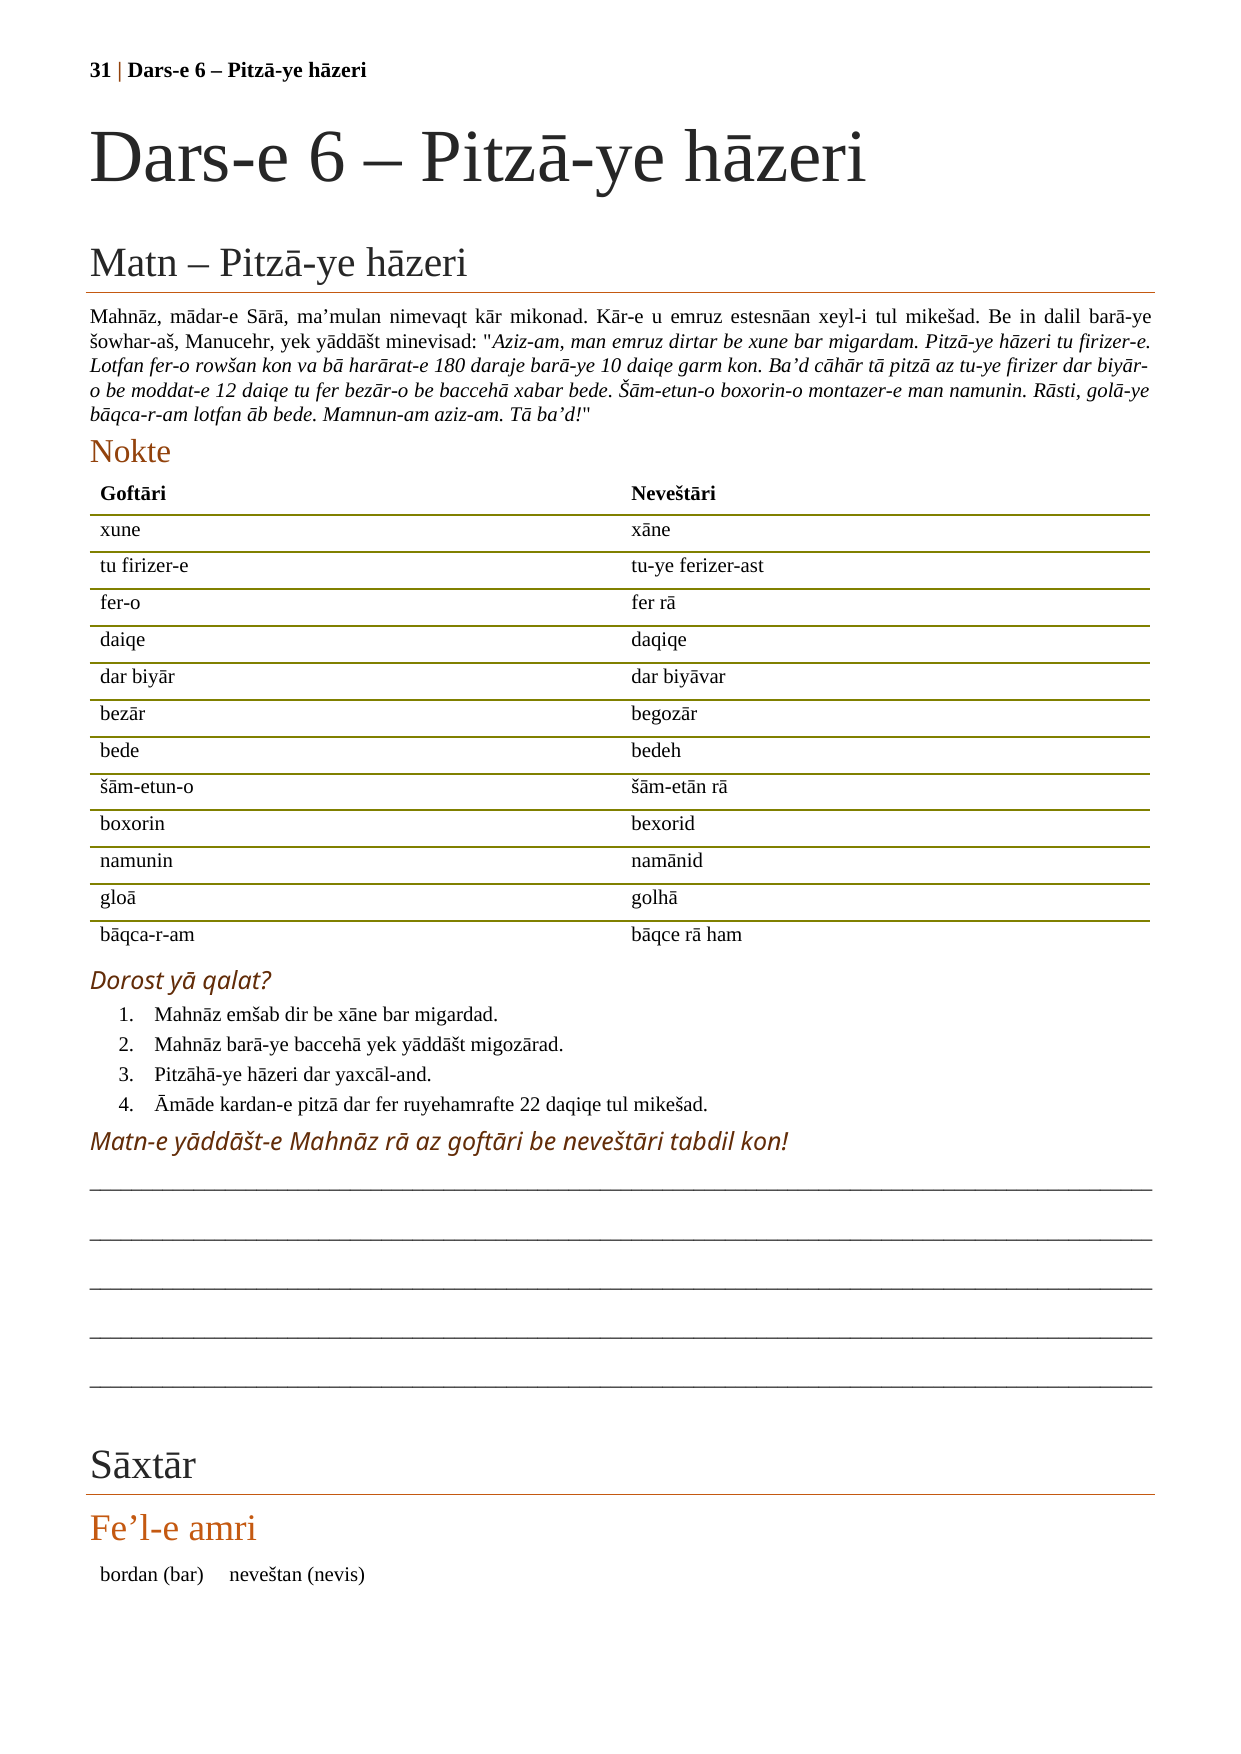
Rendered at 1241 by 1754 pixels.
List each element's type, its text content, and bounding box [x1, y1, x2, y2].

table_cell [90, 656, 414, 662]
text Fe’l‐e amri [89, 1505, 1153, 1548]
table_cell tu‐ye ferizer‐ast [415, 553, 1150, 582]
text 31 | Dars‐e 6 – Pitzā‐ye hāzeri [89, 57, 1153, 82]
table_cell [415, 877, 1150, 883]
table_cell golhā [415, 885, 1150, 914]
table_cell [90, 730, 414, 736]
table_cell dar biyār [90, 664, 414, 693]
table_cell namānid [415, 848, 1150, 877]
table_cell [90, 804, 414, 809]
table_cell xāne [415, 516, 1150, 546]
table_cell boxorin [90, 811, 414, 840]
table_cell daiqe [90, 627, 414, 656]
table_cell [415, 840, 1150, 846]
table_cell [90, 509, 414, 514]
table_cell [90, 840, 414, 846]
table_cell [90, 767, 414, 772]
text Nokte [89, 431, 1153, 470]
table_header Neveštāri [415, 481, 1150, 509]
text Dorost yā qalat? [89, 963, 1153, 997]
table_cell [90, 546, 414, 551]
table_cell fer rā [415, 590, 1150, 619]
text Dars‐e 6 – Pitzā‐ye hāzeri [89, 111, 1153, 197]
table_cell [415, 804, 1150, 809]
table_cell [415, 583, 1150, 588]
list Pitzāhā‐ye hāzeri dar yaxcāl‐and. [118, 1062, 1153, 1086]
table_cell bezār [90, 701, 414, 730]
table_cell [415, 509, 1150, 514]
table_cell [415, 767, 1150, 772]
table_cell [90, 877, 414, 883]
table_cell fer‐o [90, 590, 414, 619]
text ______________________________________________________________________________________________________ [89, 1317, 1153, 1341]
table_cell bedeh [415, 738, 1150, 767]
table_cell bede [90, 738, 414, 767]
table_cell bexorid [415, 811, 1150, 840]
list Mahnāz emšab dir be xāne bar migardad. [118, 1002, 1153, 1026]
text ______________________________________________________________________________________________________ [89, 1218, 1153, 1243]
table_cell [90, 619, 414, 625]
table_cell [415, 546, 1150, 551]
table_cell [415, 619, 1150, 625]
table_cell [90, 583, 414, 588]
text ______________________________________________________________________________________________________ [89, 1268, 1153, 1292]
table_cell bāqca‐r‐am [90, 922, 414, 951]
table_cell gloā [90, 885, 414, 914]
text Matn – Pitzā‐ye hāzeri [89, 237, 1153, 285]
table_cell bāqce rā ham [415, 922, 1150, 951]
table_cell [415, 656, 1150, 662]
table_header Goftāri [90, 481, 414, 509]
table_cell šām‐etun‐o [90, 775, 414, 803]
table_cell [90, 693, 414, 699]
text Matn‐e yāddāšt‐e Mahnāz rā az goftāri be neveštāri tabdil kon! [89, 1124, 1153, 1158]
table_cell [90, 914, 414, 920]
text bordan (bar) neveštan (nevis) [100, 1562, 1153, 1586]
table_cell [415, 730, 1150, 736]
table_cell begozār [415, 701, 1150, 730]
table_cell tu firizer‐e [90, 553, 414, 582]
table_cell šām‐etān rā [415, 775, 1150, 803]
text ______________________________________________________________________________________________________ [89, 1169, 1153, 1193]
table_cell [415, 914, 1150, 920]
table_cell xune [90, 516, 414, 546]
table_cell daqiqe [415, 627, 1150, 656]
list Āmāde kardan‐e pitzā dar fer ruyehamrafte 22 daqiqe tul mikešad. [118, 1092, 1153, 1116]
text Sāxtār [89, 1439, 1153, 1487]
text ______________________________________________________________________________________________________ [89, 1366, 1153, 1390]
text Mahnāz, mādar‐e Sārā, ma’mulan nimevaqt kār mikonad. Kār‐e u emruz estesnāan xeyl‐i tul mikešad. Be in dalil barā‐ye šowhar‐aš, Manucehr, yek yāddāšt minevisad: "Aziz‐am, man emruz dirtar be xune bar migardam. Pitzā‐ye hāzeri tu firizer‐e. Lotfan fer‐o rowšan kon va bā harārat‐e 180 daraje barā‐ye 10 daiqe garm kon. Ba’d cāhār tā pitzā az tu‐ye firizer dar biyār‐o be moddat‐e 12 daiqe tu fer bezār‐o be baccehā xabar bede. Šām‐etun‐o boxorin‐o montazer‐e man namunin. Rāsti, golā‐ye bāqca‐r‐am lotfan āb bede. Mamnun‐am aziz‐am. Tā ba’d!" [89, 304, 1153, 426]
list Mahnāz barā‐ye baccehā yek yāddāšt migozārad. [118, 1032, 1153, 1056]
table_cell namunin [90, 848, 414, 877]
table_cell [415, 693, 1150, 699]
table_cell dar biyāvar [415, 664, 1150, 693]
